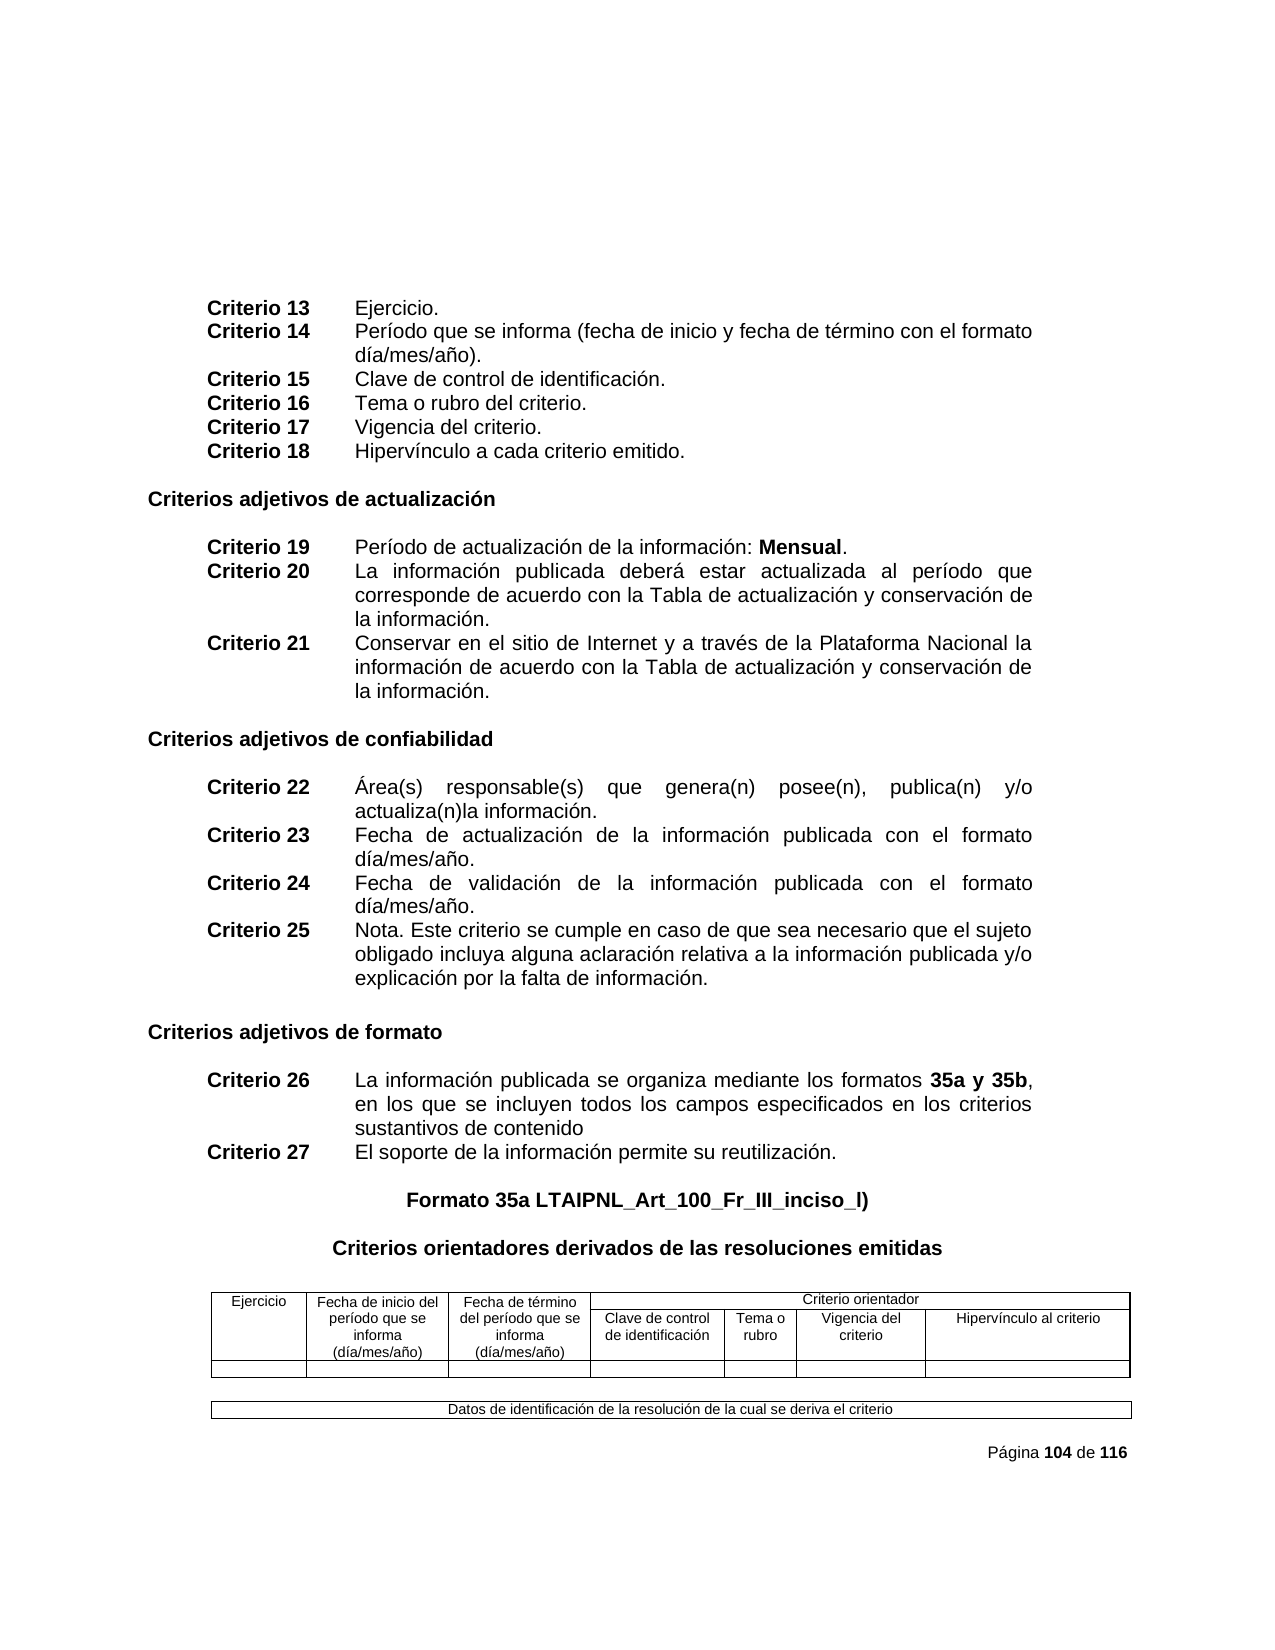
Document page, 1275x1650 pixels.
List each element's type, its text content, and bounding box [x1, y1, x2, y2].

text Criterio 23 Fecha de actualización de la información publicada con el formato día/mes/año. [207, 822, 1033, 870]
table_cell [449, 1361, 590, 1377]
text Criterio 15 Clave de control de identificación. [207, 367, 1033, 391]
text Criterio 14 Período que se informa (fecha de inicio y fecha de término con el formato día/mes/año). [207, 319, 1033, 367]
table_cell Tema o rubro [725, 1310, 796, 1360]
text Criterio 20 La información publicada deberá estar actualizada al período que corresponde de acuerdo con la Tabla de actualización y conservación de la información. [207, 559, 1033, 631]
text Criterio 22 Área(s) responsable(s) que genera(n) posee(n), publica(n) y/o actualiza(n)la información. [207, 774, 1033, 822]
text Criterio 17 Vigencia del criterio. [207, 415, 1033, 439]
text Criterios orientadores derivados de las resoluciones emitidas [148, 1236, 1127, 1259]
text Criterio 27 El soporte de la información permite su reutilización. [207, 1139, 1033, 1163]
text Criterios adjetivos de actualización [148, 487, 1127, 511]
table_cell [725, 1361, 796, 1377]
text Formato 35a LTAIPNL_Art_100_Fr_III_inciso_l) [148, 1187, 1127, 1211]
table_header Fecha de inicio del período que se informa (día/mes/año) [307, 1293, 448, 1360]
table_cell Hipervínculo al criterio [926, 1310, 1129, 1360]
table_header Ejercicio [212, 1293, 306, 1360]
text Criterio 18 Hipervínculo a cada criterio emitido. [207, 439, 1033, 463]
text Criterio 19 Período de actualización de la información: Mensual. [207, 535, 1033, 559]
table_header Criterio orientador [591, 1293, 1129, 1309]
table_header Datos de identificación de la resolución de la cual se deriva el criterio [212, 1402, 1131, 1418]
text Criterio 13 Ejercicio. [207, 295, 1033, 319]
text Criterios adjetivos de formato [148, 1020, 1127, 1044]
table_cell [591, 1361, 724, 1377]
table_cell Clave de control de identificación [591, 1310, 724, 1360]
table_header Fecha de término del período que se informa (día/mes/año) [449, 1293, 590, 1360]
table_cell Vigencia del criterio [797, 1310, 925, 1360]
text Criterio 25 Nota. Este criterio se cumple en caso de que sea necesario que el sujeto obligado incluya alguna aclaración relativa a la información publicada y/o explicación por la falta de información. [207, 918, 1033, 990]
table_cell [307, 1361, 448, 1377]
table_cell [212, 1361, 306, 1377]
text Criterio 21 Conservar en el sitio de Internet y a través de la Plataforma Nacional la información de acuerdo con la Tabla de actualización y conservación de la información. [207, 631, 1033, 703]
text Criterio 26 La información publicada se organiza mediante los formatos 35a y 35b, en los que se incluyen todos los campos especificados en los criterios sustantivos de contenido [207, 1068, 1033, 1139]
text Criterios adjetivos de confiabilidad [148, 727, 1127, 751]
text Criterio 24 Fecha de validación de la información publicada con el formato día/mes/año. [207, 870, 1033, 918]
table_cell [926, 1361, 1129, 1377]
table_cell [797, 1361, 925, 1377]
text Criterio 16 Tema o rubro del criterio. [207, 391, 1033, 415]
